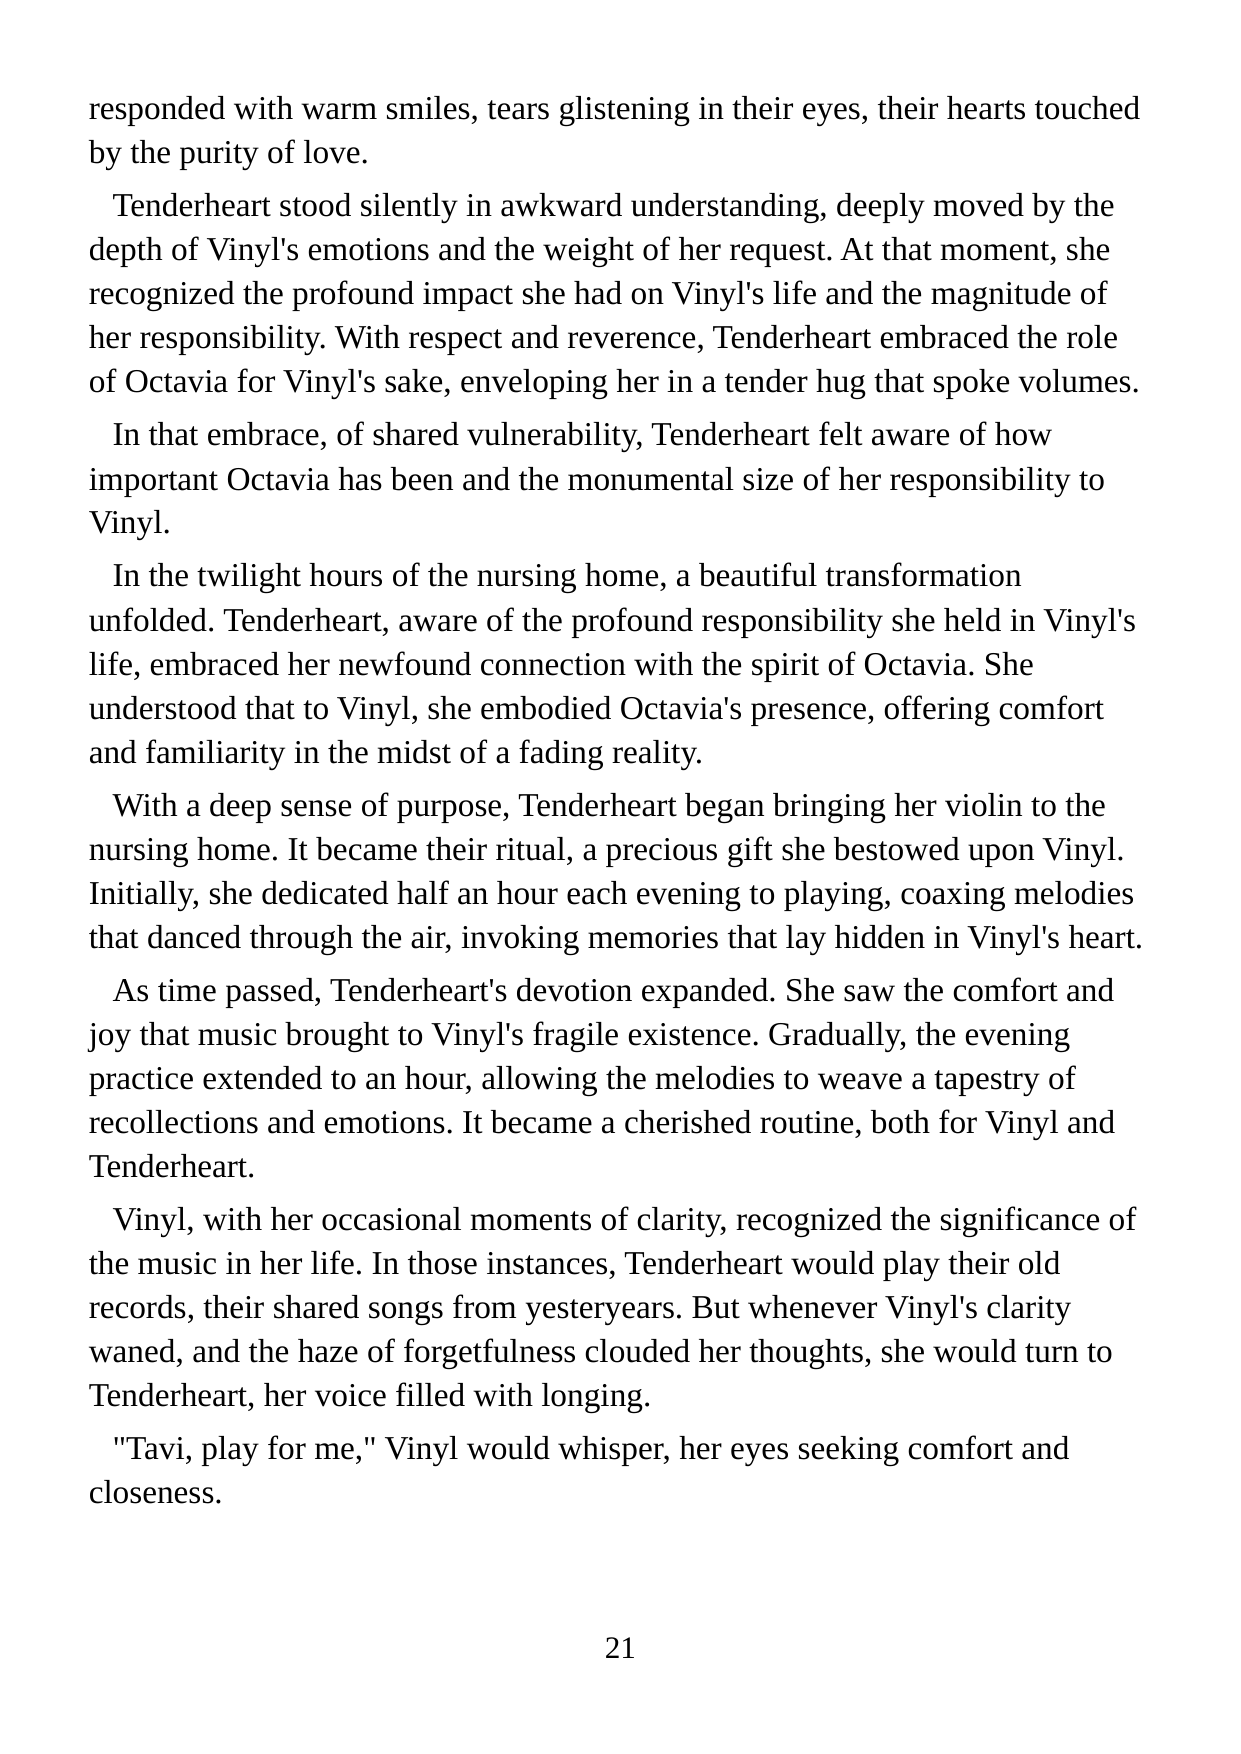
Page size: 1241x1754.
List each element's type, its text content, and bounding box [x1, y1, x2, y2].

text With a deep sense of purpose, Tenderheart began bringing her violin to the nursing home. It became their ritual, a precious gift she bestowed upon Vinyl. Initially, she dedicated half an hour each evening to playing, coaxing melodies that danced through the air, invoking memories that lay hidden in Vinyl's heart. [88, 785, 1152, 955]
text Tenderheart stood silently in awkward understanding, deeply moved by the depth of Vinyl's emotions and the weight of her request. At that moment, she recognized the profound impact she had on Vinyl's life and the magnitude of her responsibility. With respect and reverence, Tenderheart embraced the role of Octavia for Vinyl's sake, enveloping her in a tender hug that spoke volumes. [88, 186, 1152, 400]
text As time passed, Tenderheart's devotion expanded. She saw the comfort and joy that music brought to Vinyl's fragile existence. Gradually, the evening practice extended to an hour, allowing the melodies to weave a tapestry of recollections and emotions. It became a cherished routine, both for Vinyl and Tenderheart. [88, 970, 1152, 1184]
text In the twilight hours of the nursing home, a beautiful transformation unfolded. Tenderheart, aware of the profound responsibility she held in Vinyl's life, embraced her newfound connection with the spirit of Octavia. She understood that to Vinyl, she embodied Octavia's presence, offering comfort and familiarity in the midst of a fading reality. [88, 556, 1152, 770]
text responded with warm smiles, tears glistening in their eyes, their hearts touched by the purity of love. [88, 88, 1152, 171]
text In that embrace, of shared vulnerability, Tenderheart felt aware of how important Octavia has been and the monumental size of her responsibility to Vinyl. [88, 415, 1152, 541]
text "Tavi, play for me," Vinyl would whisper, her eyes seeking comfort and closeness. [88, 1428, 1152, 1511]
text Vinyl, with her occasional moments of clarity, recognized the significance of the music in her life. In those instances, Tenderheart would play their old records, their shared songs from yesteryears. But whenever Vinyl's clarity waned, and the haze of forgetfulness clouded her thoughts, she would turn to Tenderheart, her voice filled with longing. [88, 1199, 1152, 1414]
